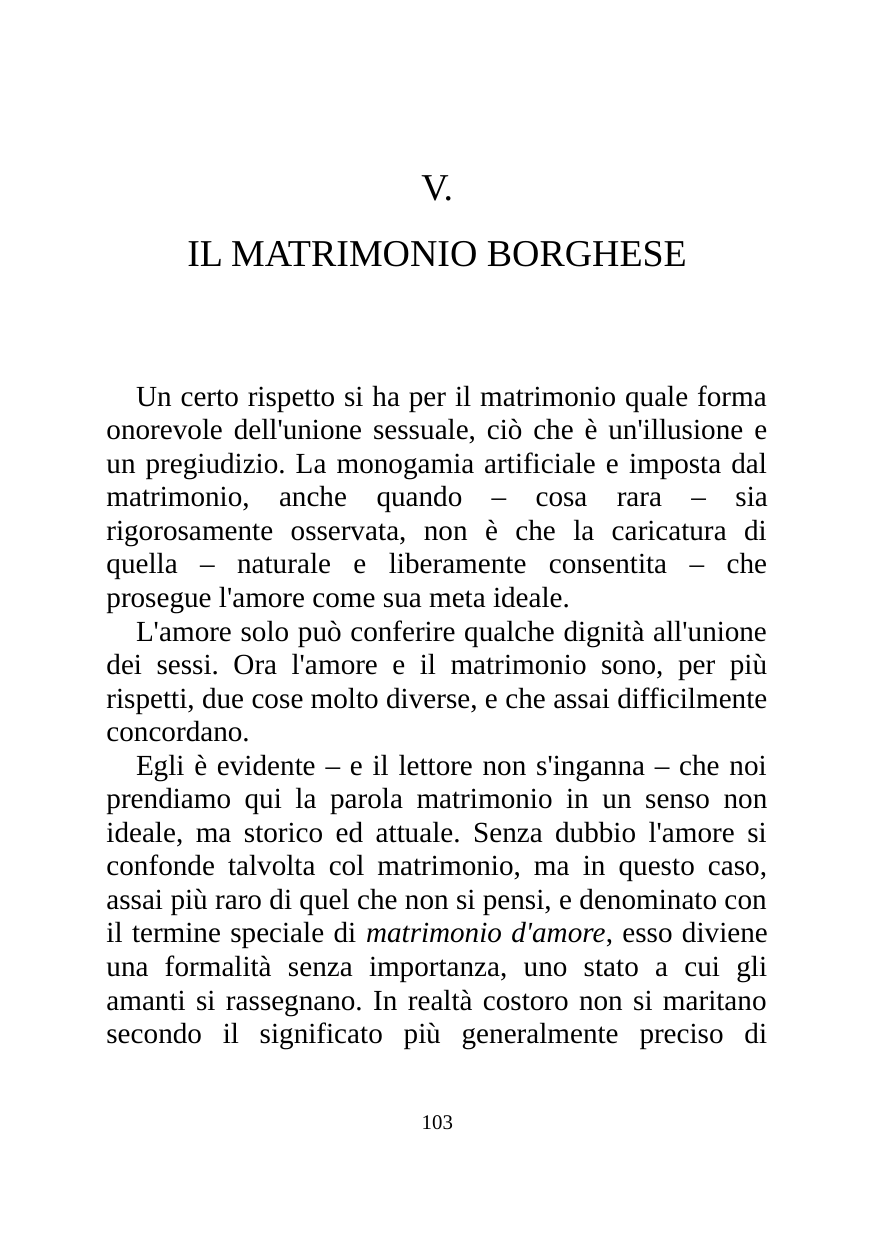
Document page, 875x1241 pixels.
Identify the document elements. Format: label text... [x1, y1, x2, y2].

subtitle V. IL MATRIMONIO BORGHESE [106, 165, 768, 274]
text L'amore solo può conferire qualche dignità all'unione dei sessi. Ora l'amore e il matrimonio sono, per più rispetti, due cose molto diverse, e che assai difficilmente concordano. [106, 614, 768, 748]
text Egli è evidente – e il lettore non s'inganna – che noi prendiamo qui la parola matrimonio in un senso non ideale, ma storico ed attuale. Senza dubbio l'amore si confonde talvolta col matrimonio, ma in questo caso, assai più raro di quel che non si pensi, e denominato con il termine speciale di matrimonio d'amore, esso diviene una formalità senza importanza, uno stato a cui gli amanti si rassegnano. In realtà costoro non si maritano secondo il significato più generalmente preciso di [106, 748, 768, 1050]
text Un certo rispetto si ha per il matrimonio quale forma onorevole dell'unione sessuale, ciò che è un'illusione e un pregiudizio. La monogamia artificiale e imposta dal matrimonio, anche quando – cosa rara – sia rigorosamente osservata, non è che la caricatura di quella – naturale e liberamente consentita – che prosegue l'amore come sua meta ideale. [106, 379, 768, 614]
